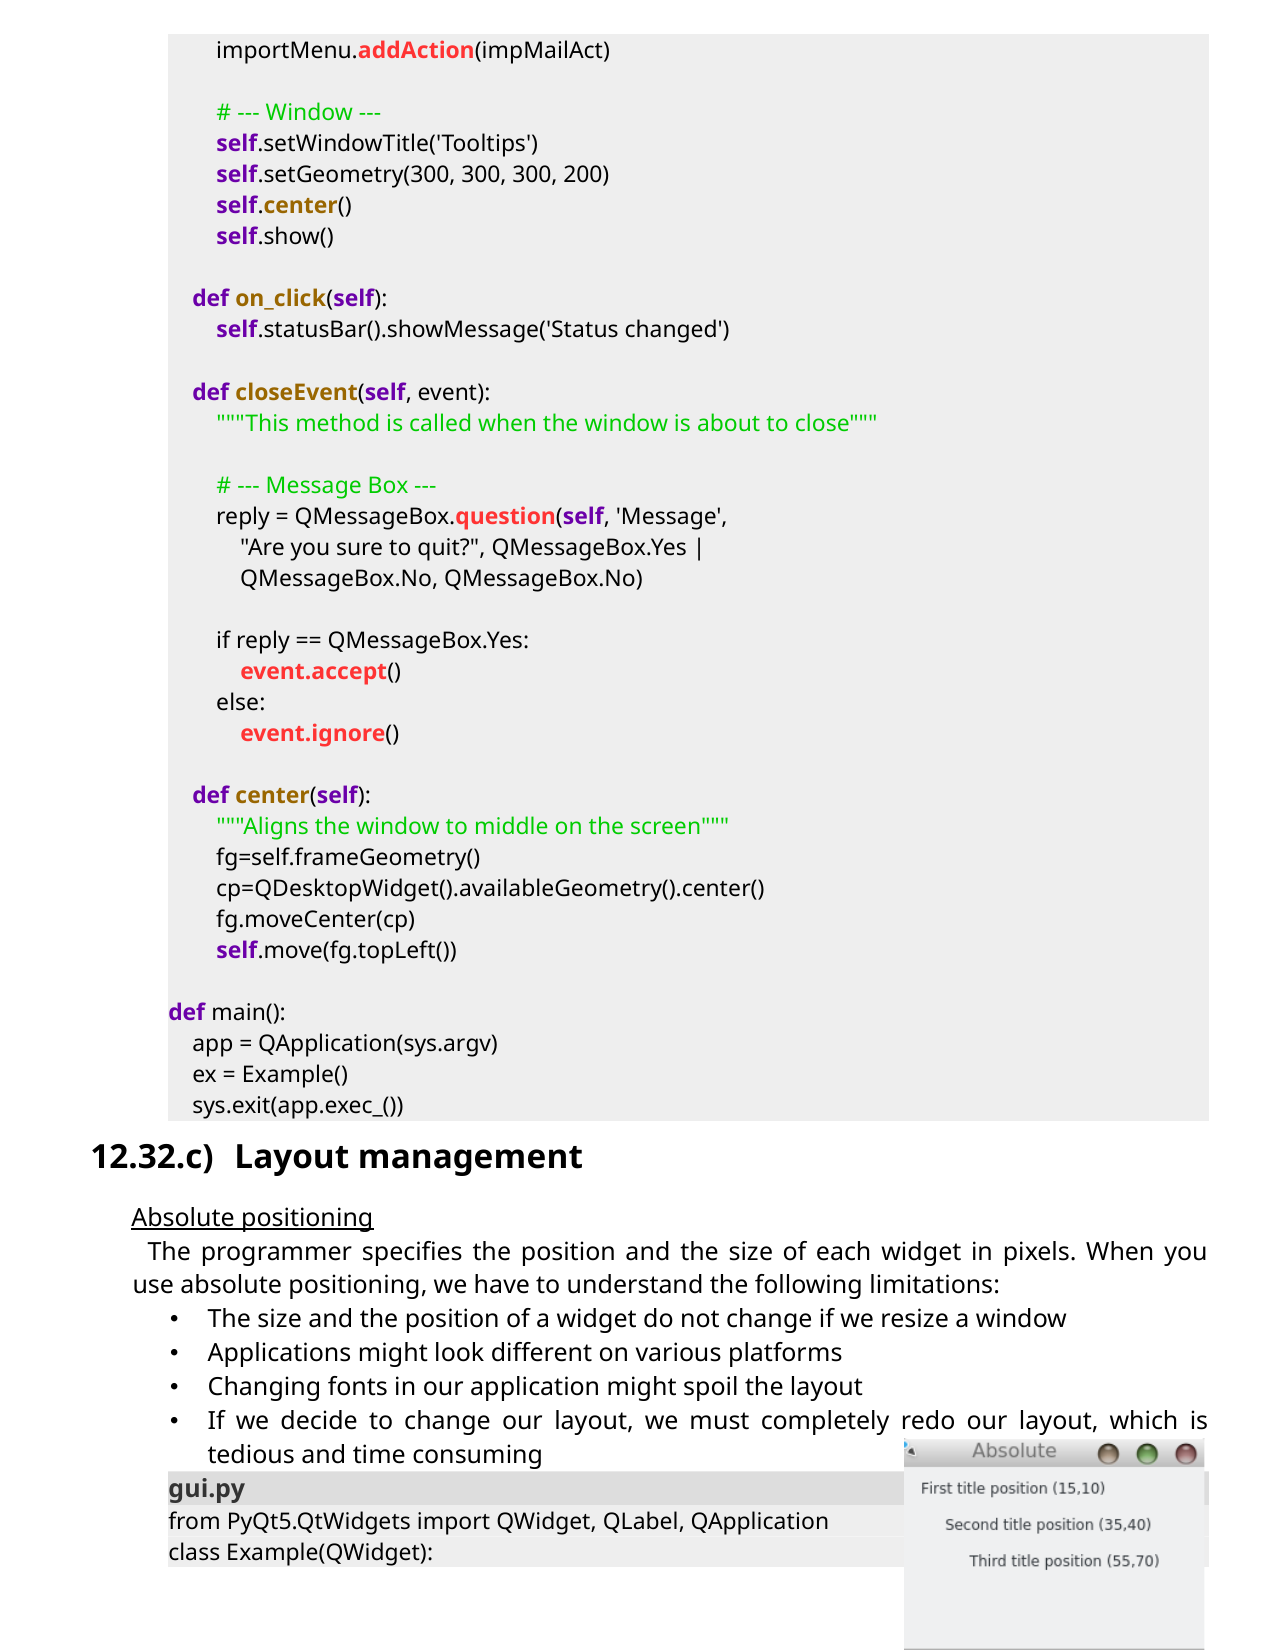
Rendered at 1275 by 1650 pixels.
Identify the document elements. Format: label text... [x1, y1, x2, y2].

text [1205, 1471, 1209, 1505]
text self.show() [168, 220, 1209, 251]
text self.center() [168, 189, 1209, 220]
text QMessageBox.No, QMessageBox.No) [168, 562, 1209, 593]
text class Example(QWidget): [168, 1536, 904, 1567]
list If we decide to change our layout, we must completely redo our layout, which is tedious and time consuming [170, 1403, 1209, 1471]
text event.ignore() [168, 717, 1209, 748]
text def closeEvent(self, event): [168, 376, 1209, 407]
text def center(self): [168, 779, 1209, 810]
text def main(): [168, 996, 1209, 1027]
text fg=self.frameGeometry() [168, 841, 1209, 872]
picture [904, 1438, 1205, 1650]
text else: [168, 686, 1209, 717]
text "Are you sure to quit?", QMessageBox.Yes | [168, 531, 1209, 562]
text def on_click(self): [168, 282, 1209, 313]
text self.move(fg.topLeft()) [168, 934, 1209, 965]
list Changing fonts in our application might spoil the layout [170, 1369, 1209, 1403]
text # --- Window --- [168, 96, 1209, 127]
text """Aligns the window to middle on the screen""" [168, 810, 1209, 841]
text importMenu.addAction(impMailAct) [168, 34, 1209, 65]
text fg.moveCenter(cp) [168, 903, 1209, 934]
text app = QApplication(sys.argv) [168, 1027, 1209, 1058]
text """This method is called when the window is about to close""" [168, 407, 1209, 438]
list Applications might look different on various platforms [170, 1335, 1209, 1369]
text self.setWindowTitle('Tooltips') [168, 127, 1209, 158]
text # --- Message Box --- [168, 469, 1209, 500]
text The programmer specifies the position and the size of each widget in pixels. When you use absolute positioning, we have to understand the following limitations: [132, 1233, 1209, 1301]
list The size and the position of a widget do not change if we resize a window [170, 1301, 1209, 1335]
text cp=QDesktopWidget().availableGeometry().center() [168, 872, 1209, 903]
text from PyQt5.QtWidgets import QWidget, QLabel, QApplication [168, 1505, 904, 1536]
text ex = Example() [168, 1058, 1209, 1089]
text self.statusBar().showMessage('Status changed') [168, 313, 1209, 344]
subtitle Layout management [90, 1132, 1209, 1178]
text event.accept() [168, 655, 1209, 686]
text gui.py [168, 1471, 904, 1505]
text self.setGeometry(300, 300, 300, 200) [168, 158, 1209, 189]
text sys.exit(app.exec_()) [168, 1089, 1209, 1121]
text Absolute positioning [131, 1199, 1209, 1233]
text reply = QMessageBox.question(self, 'Message', [168, 500, 1209, 531]
text if reply == QMessageBox.Yes: [168, 624, 1209, 655]
